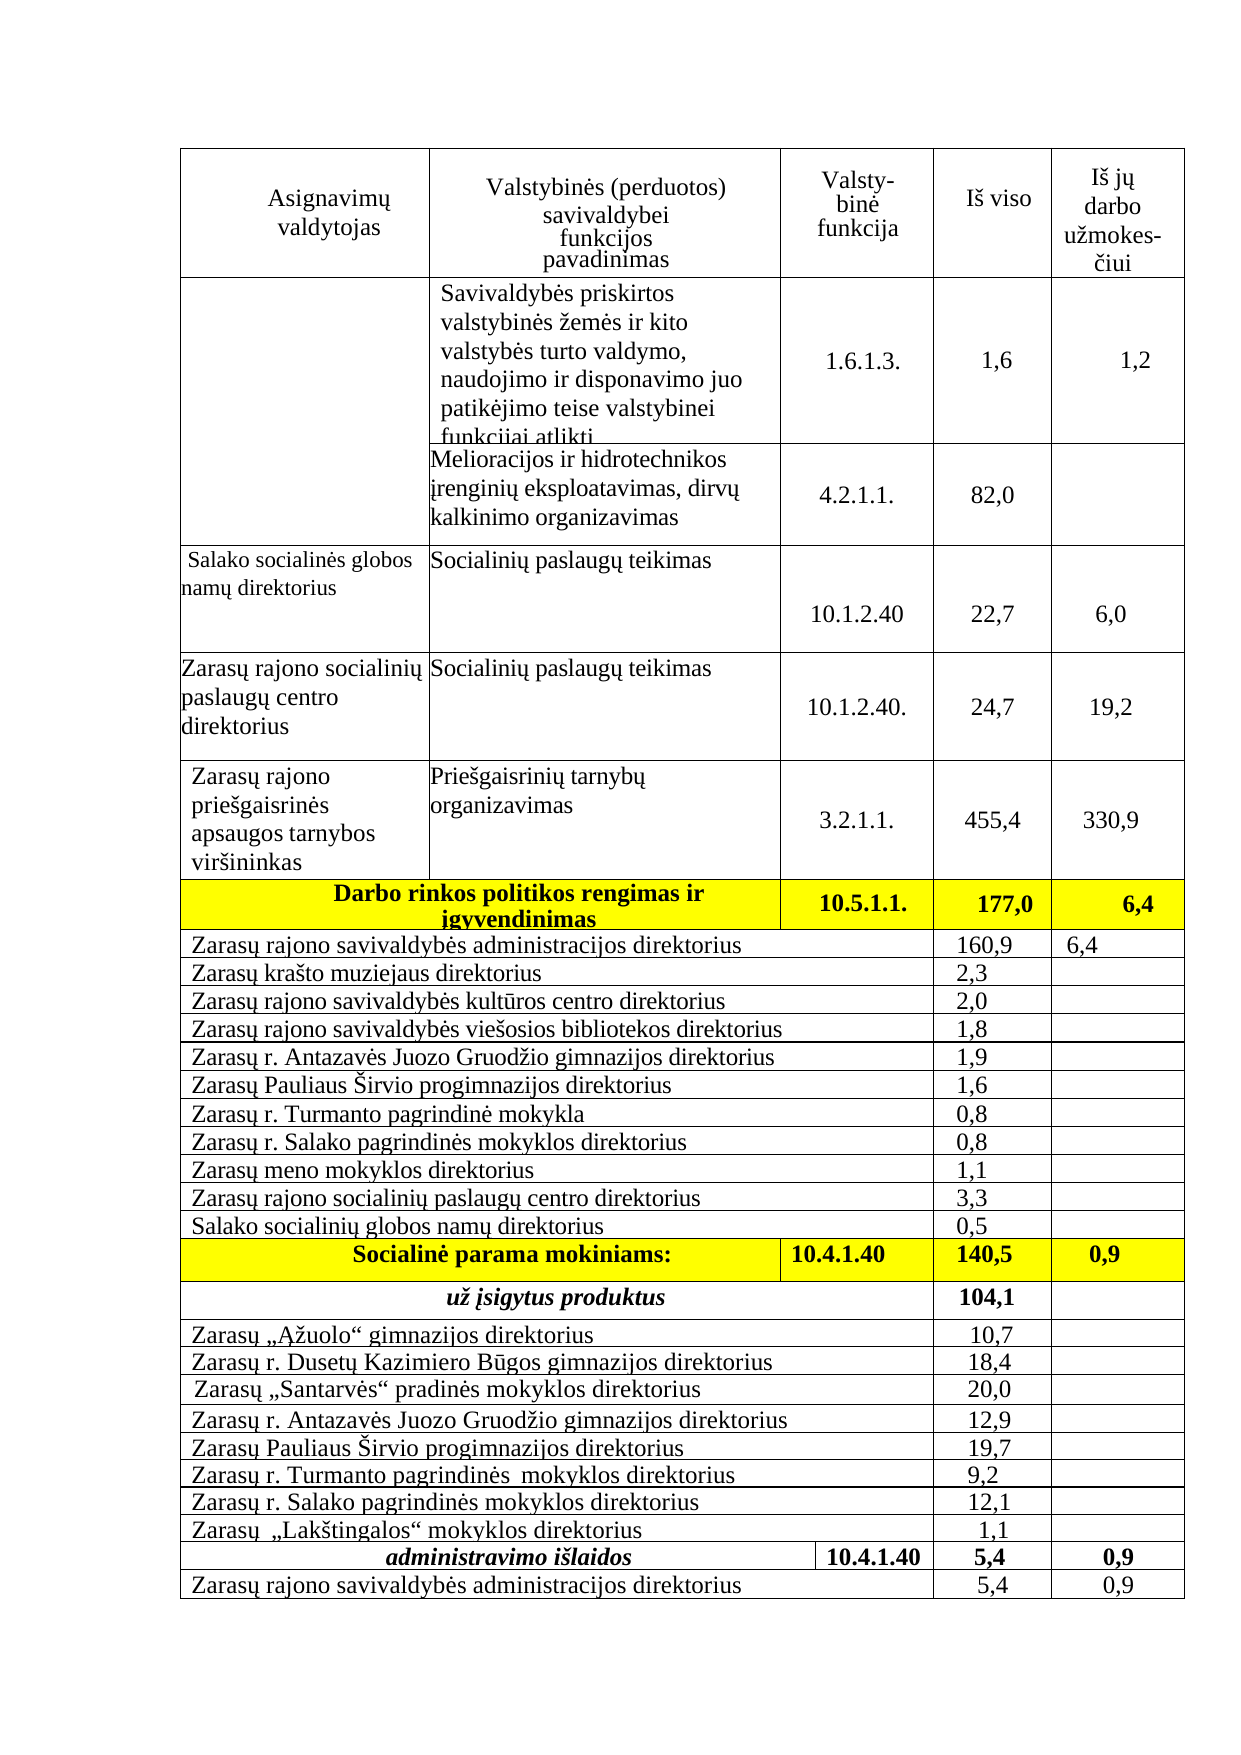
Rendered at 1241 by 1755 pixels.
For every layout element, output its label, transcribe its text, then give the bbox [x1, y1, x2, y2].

table_cell 0,5 [934, 1211, 1051, 1238]
table_cell Socialinė parama mokiniams: [181, 1239, 780, 1281]
table_cell 0,9 [1052, 1239, 1184, 1281]
table_cell Zarasų rajono socialinių paslaugų centro direktorius [181, 653, 429, 760]
table_cell 0,9 [1052, 1570, 1184, 1597]
table_cell 3,3 [934, 1183, 1051, 1210]
table_cell Zarasų r. Dusetų Kazimiero Būgos gimnazijos direktorius [181, 1347, 933, 1373]
table_cell 9,2 [934, 1460, 1051, 1486]
table_cell 12,9 [934, 1405, 1051, 1432]
table_cell [1052, 1320, 1184, 1346]
table_cell [181, 278, 429, 544]
table_cell [1052, 986, 1184, 1013]
table_cell 10.5.1.1. [781, 880, 933, 929]
table_cell 1,2 [1052, 278, 1184, 443]
table_cell Zarasų r. Turmanto pagrindinės mokyklos direktorius [181, 1460, 933, 1486]
table_cell Zarasų r. Turmanto pagrindinė mokykla [181, 1099, 933, 1126]
table_cell Zarasų rajono savivaldybės kultūros centro direktorius [181, 986, 933, 1013]
table_cell 1,8 [934, 1014, 1051, 1041]
table_cell Zarasų rajono savivaldybės viešosios bibliotekos direktorius [181, 1014, 933, 1041]
table_cell Salako socialinės globos namų direktorius [181, 546, 429, 652]
table_cell 1,1 [934, 1155, 1051, 1182]
table_cell 19,2 [1052, 653, 1184, 760]
table_cell [1052, 1155, 1184, 1182]
table_header Iš viso [934, 149, 1051, 277]
table_cell [1052, 1375, 1184, 1404]
table_cell 455,4 [934, 761, 1051, 879]
table_cell 10.4.1.40 [816, 1542, 933, 1569]
table_cell Socialinių paslaugų teikimas [430, 546, 780, 652]
table_cell 10.1.2.40. [781, 653, 933, 760]
table_cell Zarasų r. Salako pagrindinės mokyklos direktorius [181, 1127, 933, 1154]
table_cell Zarasų r. Salako pagrindinės mokyklos direktorius [181, 1488, 933, 1514]
table_cell 104,1 [934, 1282, 1051, 1319]
table_cell 82,0 [934, 444, 1051, 544]
table_cell 0,8 [934, 1127, 1051, 1154]
table_cell 18,4 [934, 1347, 1051, 1373]
table_cell 1,1 [934, 1515, 1051, 1541]
table_cell Darbo rinkos politikos rengimas ir įgyvendinimas [181, 880, 780, 929]
table_cell Zarasų „Lakštingalos“ mokyklos direktorius [181, 1515, 933, 1541]
table_cell 12,1 [934, 1488, 1051, 1514]
table_cell [1052, 444, 1184, 544]
table_cell [1052, 1515, 1184, 1541]
table_cell 19,7 [934, 1433, 1051, 1459]
table_cell [1052, 1211, 1184, 1238]
table_cell 0,9 [1052, 1542, 1184, 1569]
table_cell Zarasų Pauliaus Širvio progimnazijos direktorius [181, 1071, 933, 1098]
table_cell Zarasų rajono savivaldybės administracijos direktorius [181, 1570, 933, 1597]
table_cell [1052, 958, 1184, 985]
table_cell [1052, 1043, 1184, 1069]
table_cell 2,3 [934, 958, 1051, 985]
table_cell [1052, 1433, 1184, 1459]
table_header Asignavimų valdytojas [181, 149, 429, 277]
table_cell 2,0 [934, 986, 1051, 1013]
table_cell [1052, 1014, 1184, 1041]
table_cell 6,4 [1052, 880, 1184, 929]
table_cell 330,9 [1052, 761, 1184, 879]
table_cell Salako socialinių globos namų direktorius [181, 1211, 933, 1238]
table_header Valsty-binė funkcija [781, 149, 933, 277]
table_cell [1052, 1071, 1184, 1098]
table_cell 5,4 [934, 1570, 1051, 1597]
table_cell [1052, 1488, 1184, 1514]
table_cell [1052, 1099, 1184, 1126]
table_cell 160,9 [934, 930, 1051, 957]
table_cell 6,4 [1052, 930, 1184, 957]
table_cell Socialinių paslaugų teikimas [430, 653, 780, 760]
table_cell 22,7 [934, 546, 1051, 652]
table_header Valstybinės (perduotos) savivaldybei funkcijos pavadinimas [430, 149, 780, 277]
table_cell [1052, 1183, 1184, 1210]
table_cell Savivaldybės priskirtos valstybinės žemės ir kito valstybės turto valdymo, naudojimo ir disponavimo juo patikėjimo teise valstybinei funkcijai atlikti [430, 278, 780, 443]
table_cell [1052, 1405, 1184, 1432]
table_cell 1,9 [934, 1043, 1051, 1069]
table_cell Zarasų rajono priešgaisrinės apsaugos tarnybos viršininkas [181, 761, 429, 879]
table_cell 24,7 [934, 653, 1051, 760]
table_cell 10.1.2.40 [781, 546, 933, 652]
table_cell [1052, 1347, 1184, 1373]
table_cell 1,6 [934, 278, 1051, 443]
table_cell 1.6.1.3. [781, 278, 933, 443]
table_cell Melioracijos ir hidrotechnikos įrenginių eksploatavimas, dirvų kalkinimo organizavimas [430, 444, 780, 544]
table_cell 1,6 [934, 1071, 1051, 1098]
table_cell Zarasų meno mokyklos direktorius [181, 1155, 933, 1182]
table_cell Zarasų r. Antazavės Juozo Gruodžio gimnazijos direktorius [181, 1405, 933, 1432]
table_cell 0,8 [934, 1099, 1051, 1126]
table_cell Zarasų „Ąžuolo“ gimnazijos direktorius [181, 1320, 933, 1346]
table_cell Zarasų Pauliaus Širvio progimnazijos direktorius [181, 1433, 933, 1459]
table_cell 6,0 [1052, 546, 1184, 652]
table_cell [1052, 1460, 1184, 1486]
table_cell Zarasų rajono savivaldybės administracijos direktorius [181, 930, 933, 957]
table_cell 5,4 [934, 1542, 1051, 1569]
table_cell [1052, 1127, 1184, 1154]
table_cell 4.2.1.1. [781, 444, 933, 544]
table_cell už įsigytus produktus [181, 1282, 933, 1319]
table_cell 10,7 [934, 1320, 1051, 1346]
table_cell Zarasų „Santarvės“ pradinės mokyklos direktorius [181, 1375, 933, 1404]
table_cell 177,0 [934, 880, 1051, 929]
table_cell 10.4.1.40 [781, 1239, 933, 1281]
table_cell 140,5 [934, 1239, 1051, 1281]
table_cell Zarasų krašto muziejaus direktorius [181, 958, 933, 985]
table_header Iš jų darbo užmokes- čiui [1052, 149, 1184, 277]
table_cell Priešgaisrinių tarnybų organizavimas [430, 761, 780, 879]
table_cell 20,0 [934, 1375, 1051, 1404]
table_cell administravimo išlaidos [181, 1542, 815, 1569]
table_cell 3.2.1.1. [781, 761, 933, 879]
table_cell [1052, 1282, 1184, 1319]
table_cell Zarasų r. Antazavės Juozo Gruodžio gimnazijos direktorius [181, 1043, 933, 1069]
table_cell Zarasų rajono socialinių paslaugų centro direktorius [181, 1183, 933, 1210]
